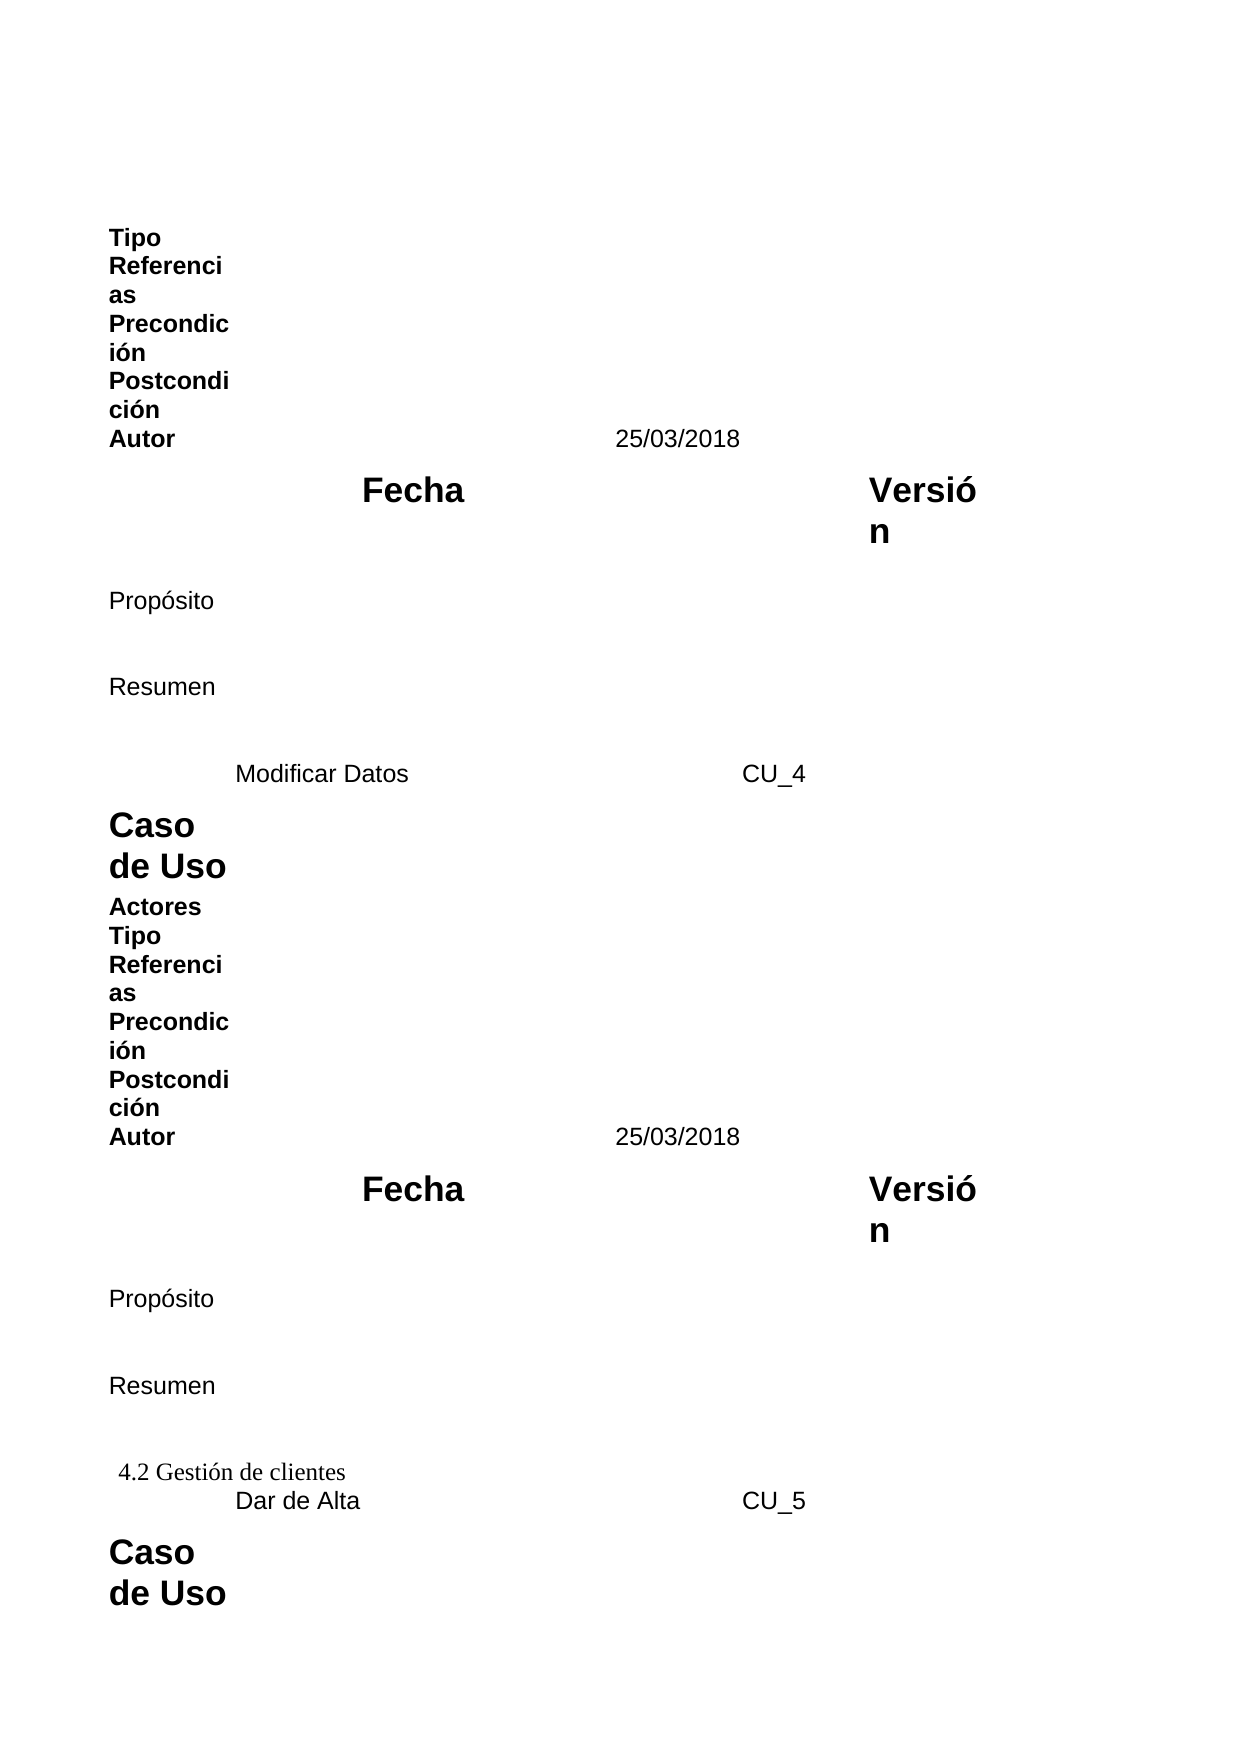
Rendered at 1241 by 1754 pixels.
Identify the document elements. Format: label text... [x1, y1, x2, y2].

table_header Caso de Uso [109, 759, 235, 892]
table_header Caso de Uso [109, 1486, 235, 1619]
table_cell Tipo [109, 921, 235, 950]
table_cell [235, 1065, 1122, 1122]
table_cell 25/03/2018 [615, 424, 868, 557]
table_cell Autor [109, 1122, 235, 1256]
table_cell Postcondición [109, 366, 235, 424]
table_header Dar de Alta [235, 1486, 742, 1619]
table_cell [235, 1007, 1122, 1065]
table_cell [109, 1400, 1122, 1428]
table_header Resumen [109, 1371, 1122, 1399]
table_cell [235, 366, 1122, 424]
table_cell Precondición [109, 1007, 235, 1065]
table_header CU_4 [742, 759, 1122, 892]
table_cell [995, 424, 1122, 557]
table_cell [235, 1122, 362, 1256]
table_header Resumen [109, 673, 1122, 701]
table_cell [109, 1313, 1122, 1342]
table_cell [235, 251, 488, 309]
table_cell Actores [109, 892, 235, 921]
table_cell [235, 424, 362, 557]
table_cell [235, 309, 1122, 366]
table_header Modificar Datos [235, 759, 742, 892]
table_cell Versión [869, 1122, 995, 1256]
table_cell Fecha [362, 424, 615, 557]
table_cell Precondición [109, 309, 235, 366]
table_cell [995, 1122, 1122, 1256]
table_cell Postcondición [109, 1065, 235, 1122]
table_cell [109, 701, 1122, 730]
table_cell [235, 892, 1122, 921]
table_header Propósito [109, 1285, 1122, 1313]
table_cell [489, 251, 1122, 309]
table_header CU_5 [742, 1486, 1122, 1619]
table_cell Referencias [109, 251, 235, 309]
table_cell [109, 615, 1122, 644]
table_cell [235, 950, 488, 1007]
table_cell [235, 921, 1122, 950]
table_cell Autor [109, 424, 235, 557]
text 4.2 Gestión de clientes [118, 1457, 1122, 1486]
table_cell [235, 223, 1122, 251]
table_cell [489, 950, 1122, 1007]
table_cell Fecha [362, 1122, 615, 1256]
table_header Propósito [109, 586, 1122, 615]
table_cell Tipo [109, 223, 235, 251]
table_cell 25/03/2018 [615, 1122, 868, 1256]
table_cell Versión [869, 424, 995, 557]
table_cell Referencias [109, 950, 235, 1007]
